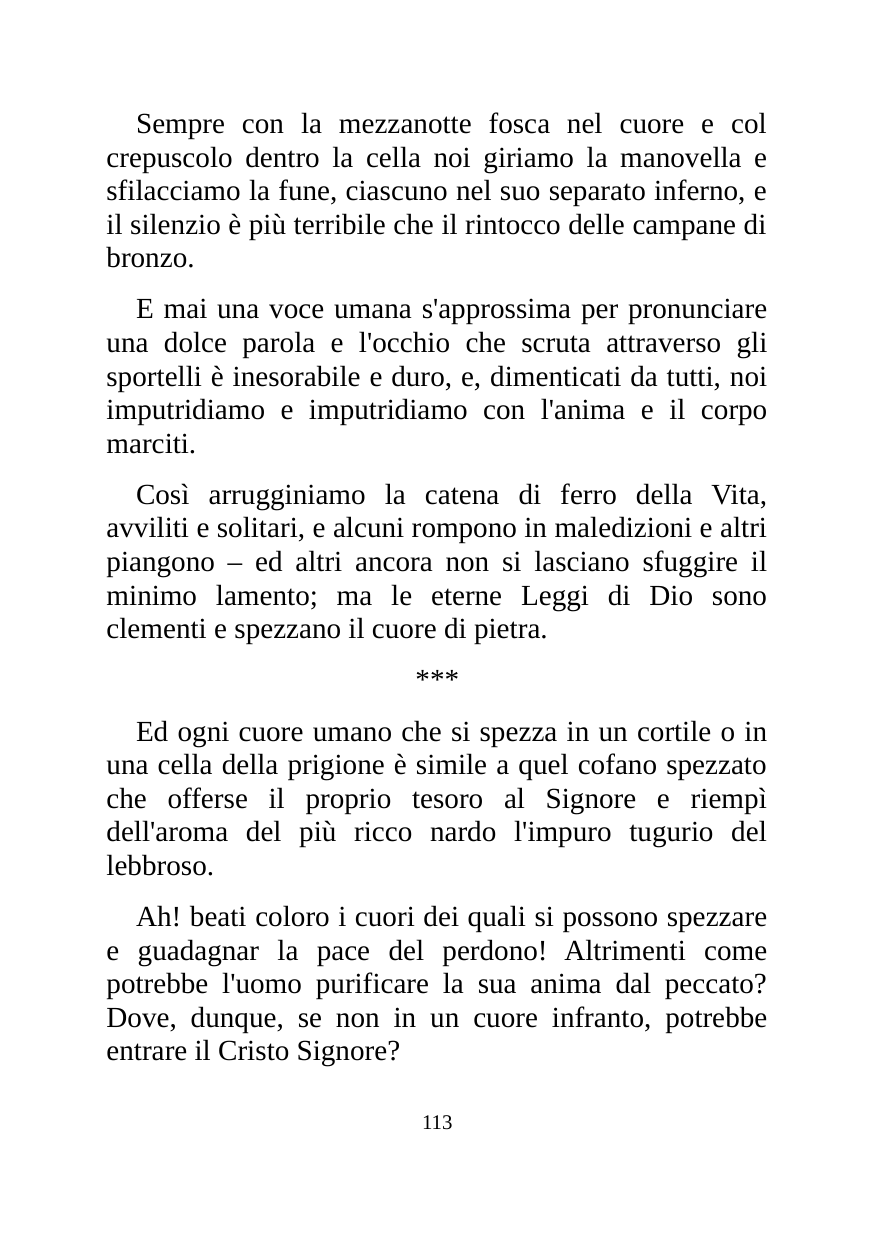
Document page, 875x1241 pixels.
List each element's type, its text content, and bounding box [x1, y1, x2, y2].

text *** [106, 662, 768, 696]
text Sempre con la mezzanotte fosca nel cuore e col crepuscolo dentro la cella noi giriamo la manovella e sfilacciamo la fune, ciascuno nel suo separato inferno, e il silenzio è più terribile che il rintocco delle campane di bronzo. [106, 106, 768, 274]
text Così arrugginiamo la catena di ferro della Vita, avviliti e solitari, e alcuni rompono in maledizioni e altri piangono – ed altri ancora non si lasciano sfuggire il minimo lamento; ma le eterne Leggi di Dio sono clementi e spezzano il cuore di pietra. [106, 477, 768, 645]
text E mai una voce umana s'approssima per pronunciare una dolce parola e l'occhio che scruta attraverso gli sportelli è inesorabile e duro, e, dimenticati da tutti, noi imputridiamo e imputridiamo con l'anima e il corpo marciti. [106, 292, 768, 459]
text Ah! beati coloro i cuori dei quali si possono spezzare e guadagnar la pace del perdono! Altrimenti come potrebbe l'uomo purificare la sua anima dal peccato? Dove, dunque, se non in un cuore infranto, potrebbe entrare il Cristo Signore? [106, 899, 768, 1067]
text Ed ogni cuore umano che si spezza in un cortile o in una cella della prigione è simile a quel cofano spezzato che offerse il proprio tesoro al Signore e riempì dell'aroma del più ricco nardo l'impuro tugurio del lebbroso. [106, 714, 768, 881]
